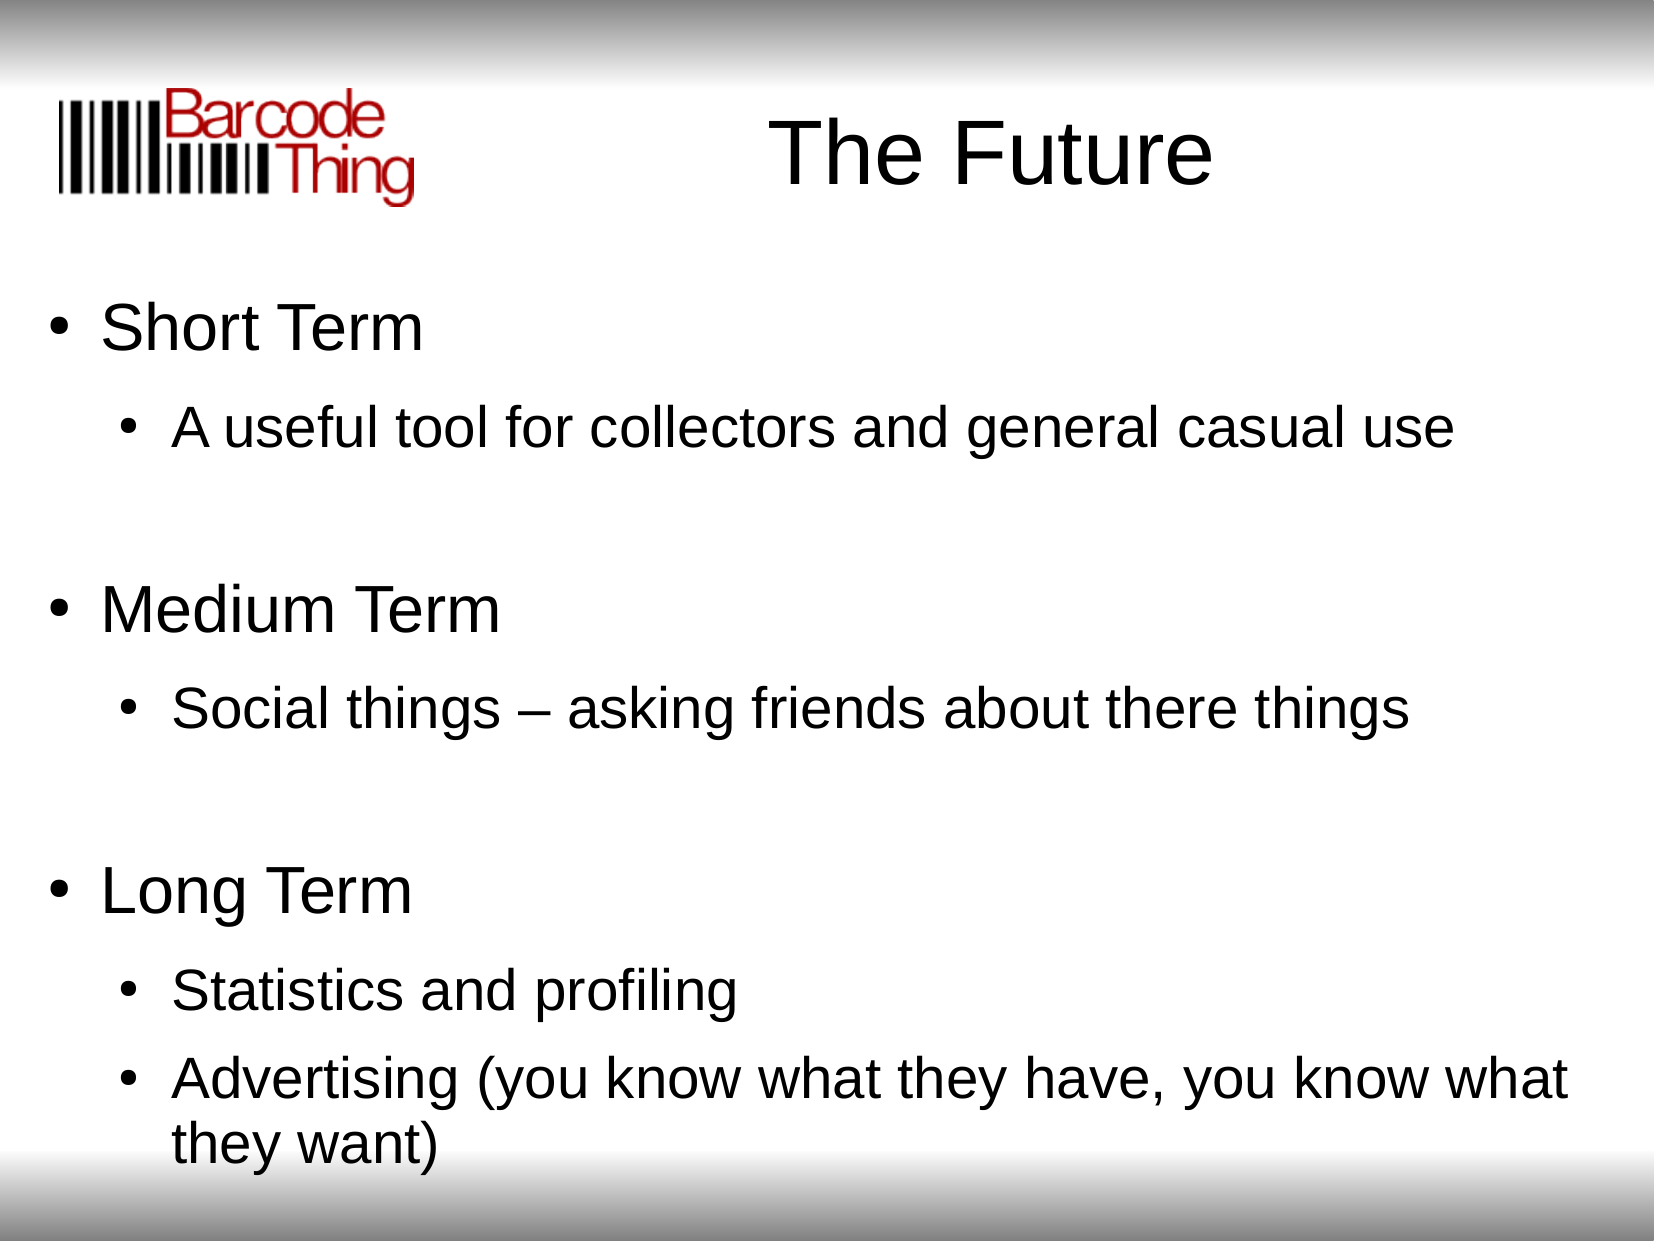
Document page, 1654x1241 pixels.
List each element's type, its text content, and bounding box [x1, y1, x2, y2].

picture [59, 88, 413, 207]
list Short Term A useful tool for collectors and general casual use Medium Term Social things – asking friends about there things Long Term Statistics and profiling Advertising (you know what they have, you know what they want) [29, 290, 1625, 1211]
title The Future [413, 49, 1571, 257]
